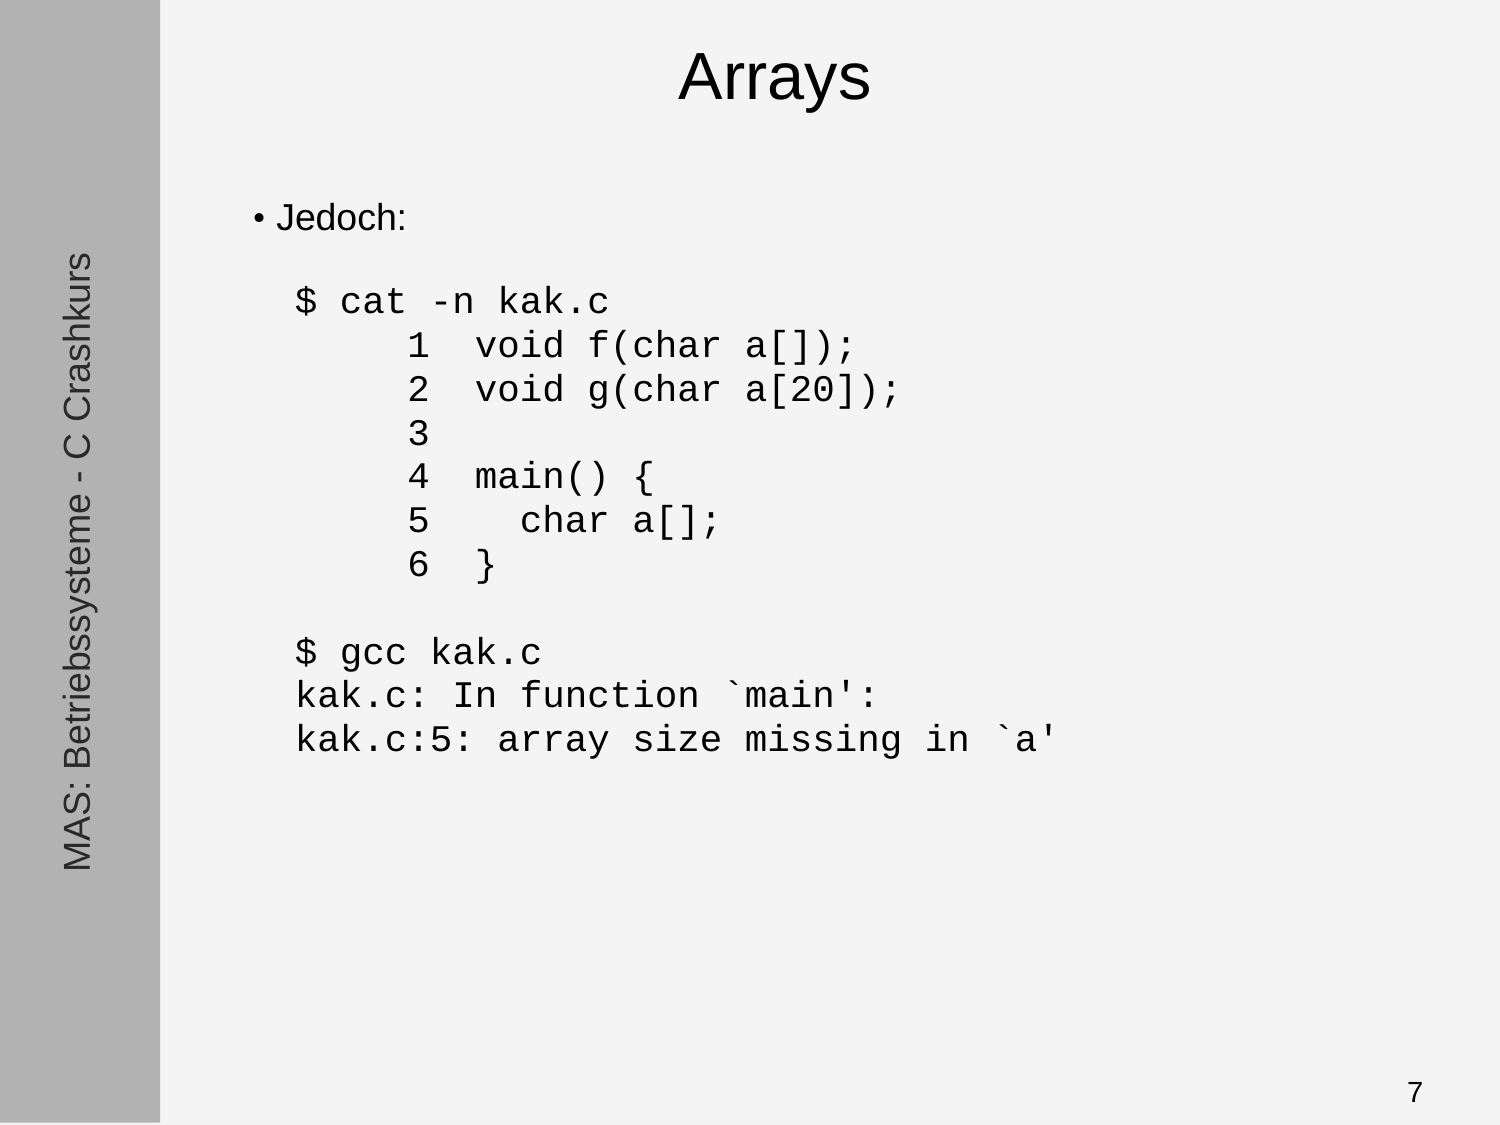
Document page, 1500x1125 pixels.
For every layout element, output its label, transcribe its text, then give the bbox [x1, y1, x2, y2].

text_box [0, 0, 160, 1122]
text_box Jedoch: $ cat -n kak.c 1 void f(char a[]); 2 void g(char a[20]); 3 4 main() { 5 char a[]; 6 } $ gcc kak.c kak.c: In function `main': kak.c:5: array size missing in `a' [237, 187, 1447, 1125]
text_box [1407, 1074, 1460, 1112]
text_box Arrays [664, 27, 887, 122]
text_box [212, 162, 1460, 325]
text_box MAS: Betriebssysteme - C Crashkurs [46, 1, 125, 1124]
